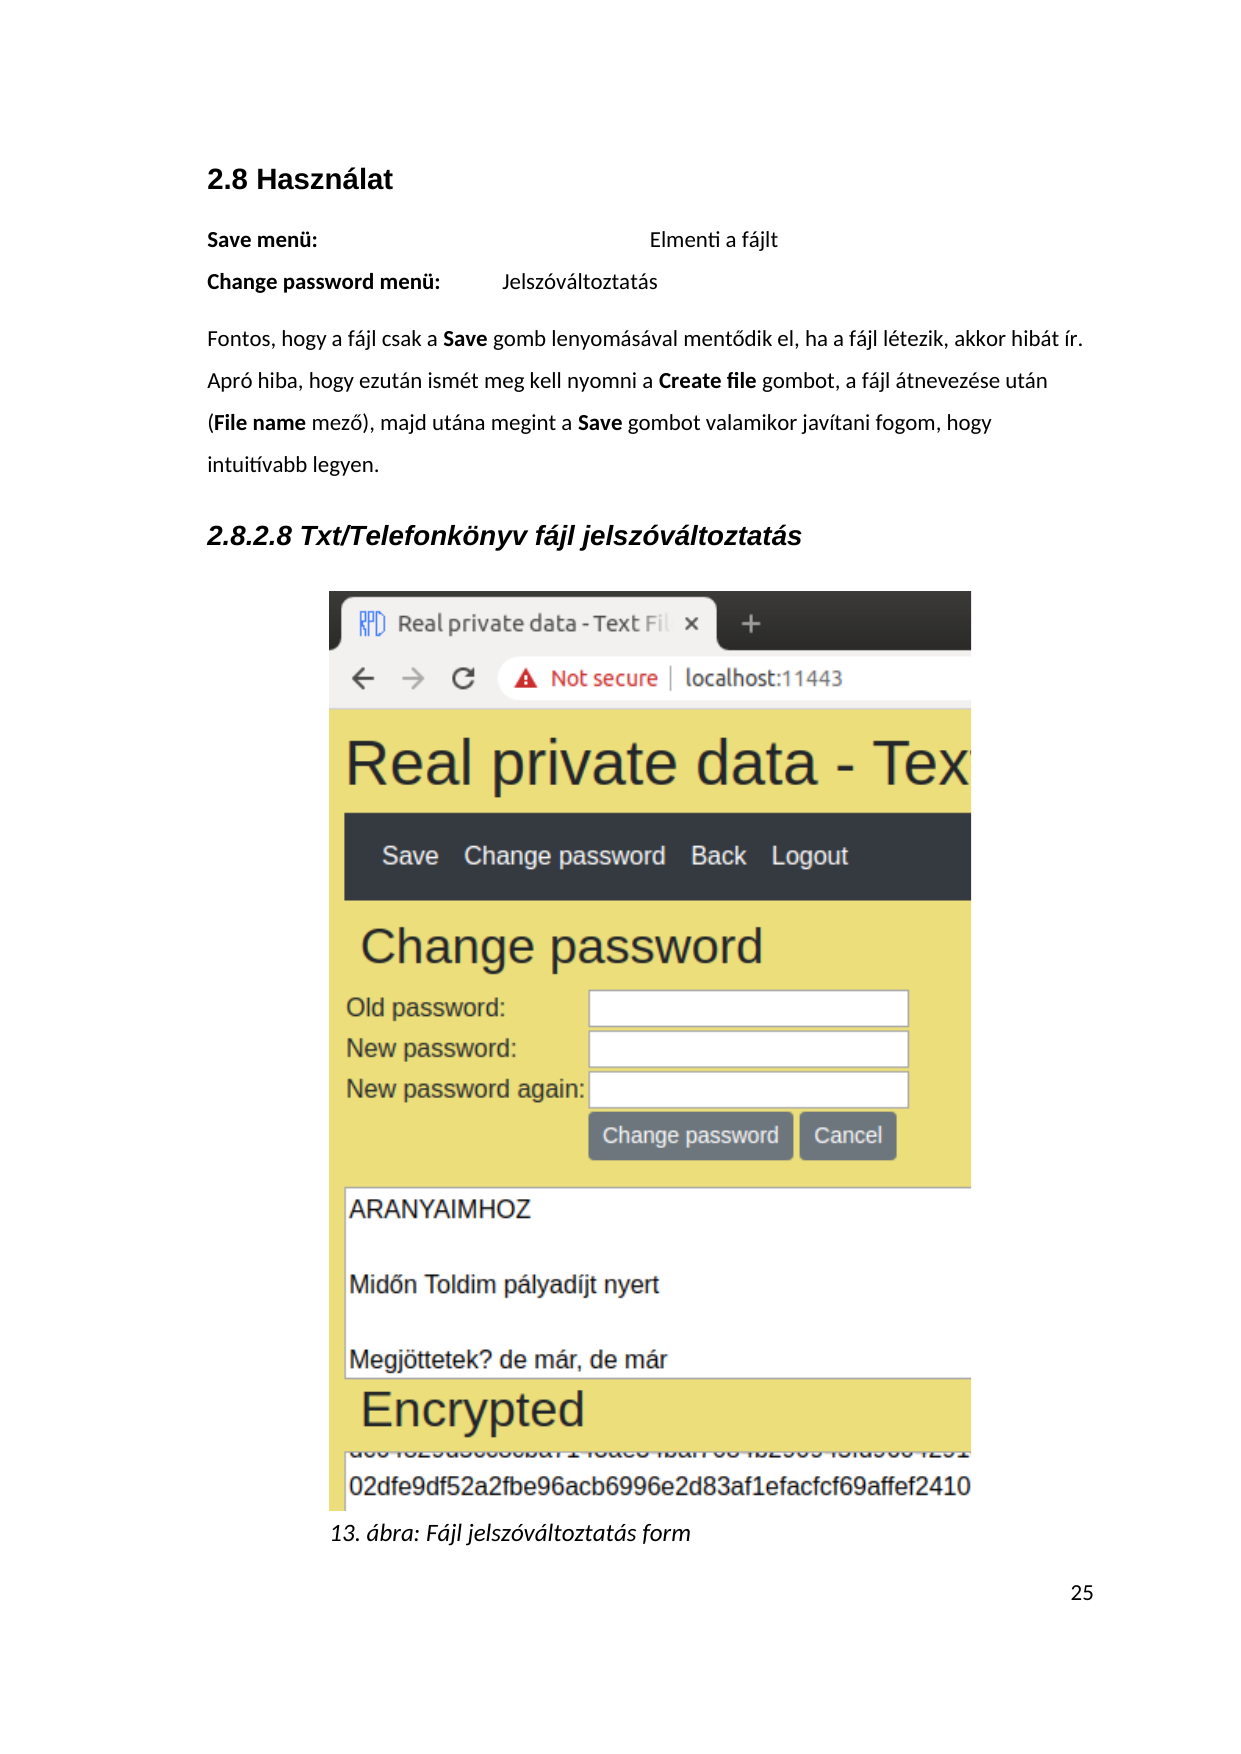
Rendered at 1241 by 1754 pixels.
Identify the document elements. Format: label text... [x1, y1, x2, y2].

text 13. ábra: Fájl jelszóváltoztatás form [329, 1511, 971, 1547]
text [329, 579, 971, 591]
subtitle Txt/Telefonkönyv fájl jelszóváltoztatás [207, 519, 1093, 551]
text Fontos, hogy a fájl csak a Save gomb lenyomásával mentődik el, ha a fájl létezik, akkor hibát ír. Apró hiba, hogy ezután ismét meg kell nyomni a Create file gombot, a fájl átnevezése után (File name mező), majd utána megint a Save gombot valamikor javítani fogom, hogy intuitívabb legyen. [207, 324, 1093, 478]
picture [329, 591, 972, 1511]
text Save menü: Elmenti a fájlt Change password menü: Jelszóváltoztatás [207, 225, 1093, 295]
